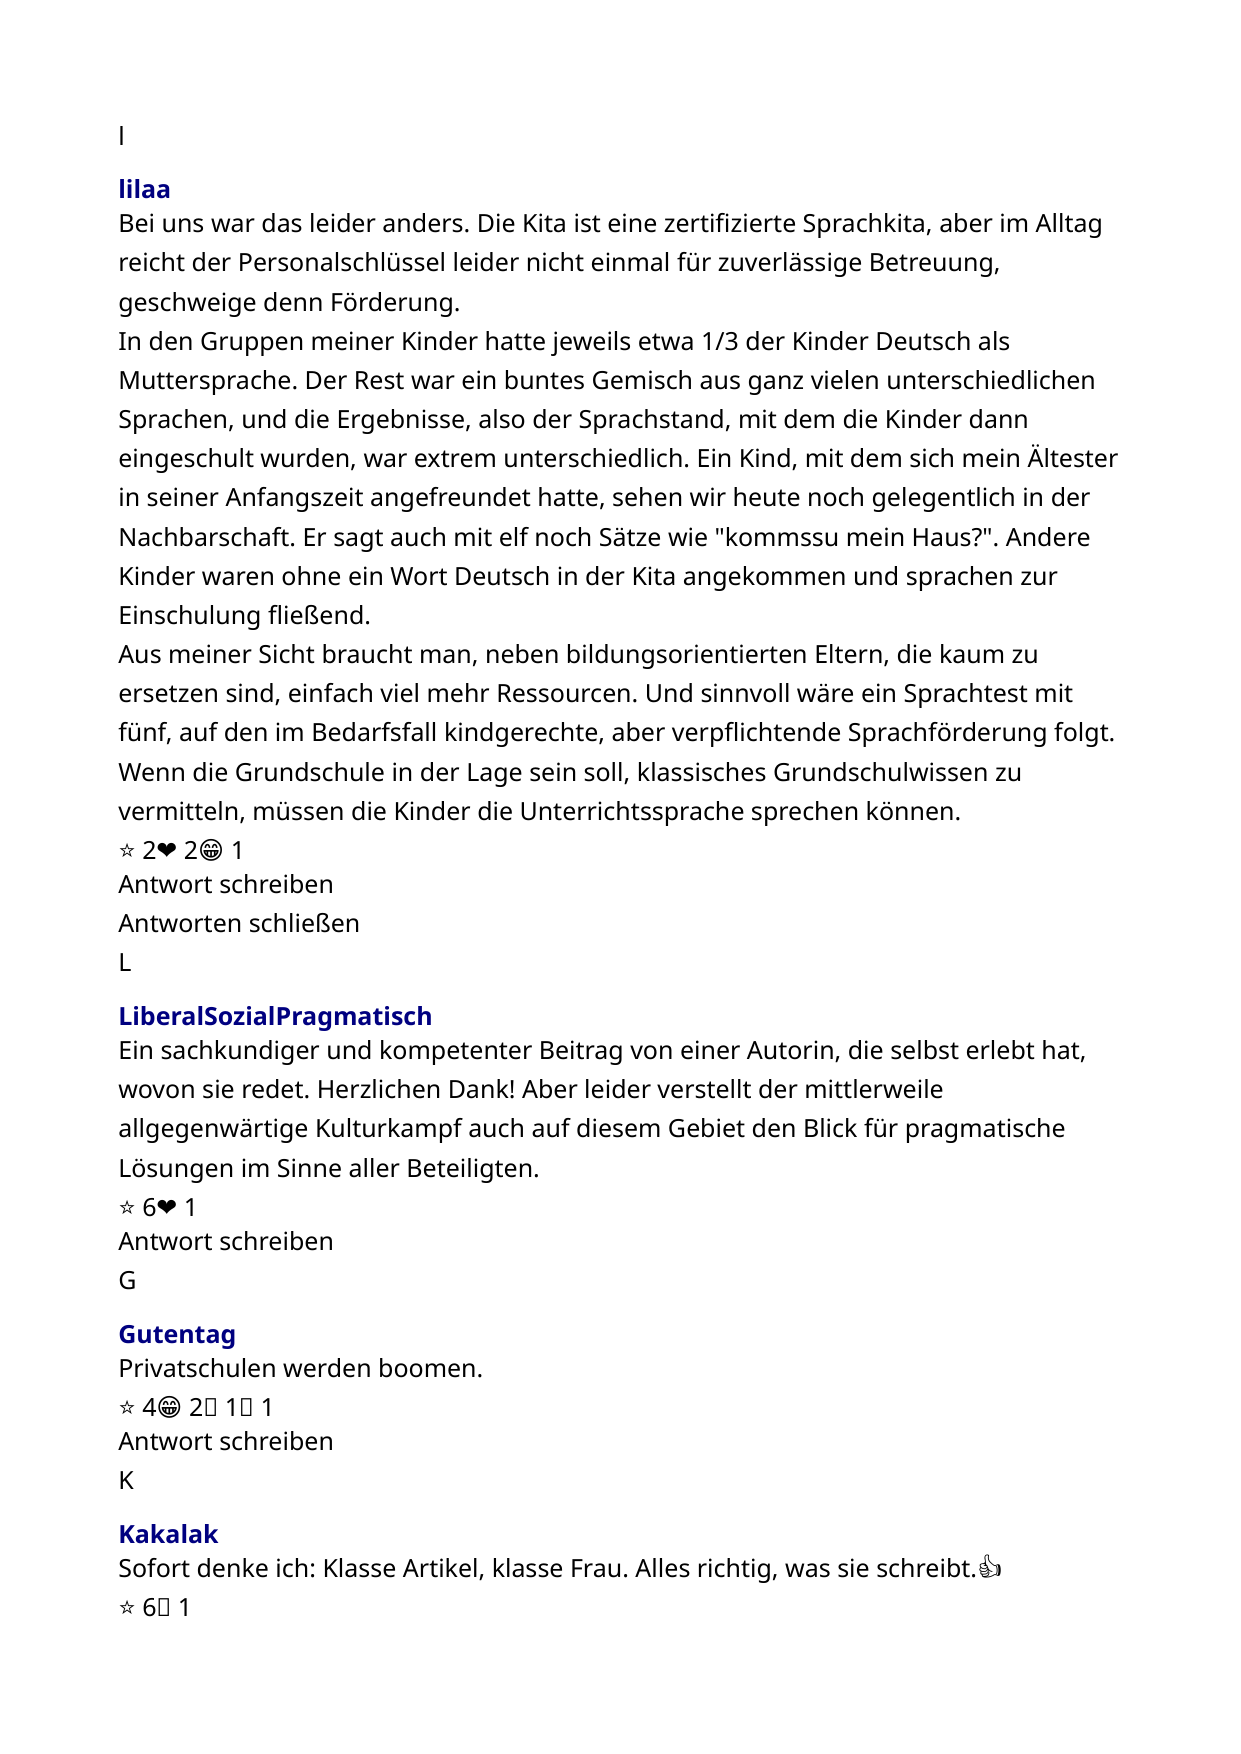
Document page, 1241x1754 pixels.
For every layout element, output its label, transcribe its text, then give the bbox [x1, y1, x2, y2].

text ⭐️ 2❤️ 2😁 1 [118, 833, 1122, 867]
text G [118, 1263, 1122, 1297]
text Antwort schreiben [118, 867, 1122, 901]
text Sofort denke ich: Klasse Artikel, klasse Frau. Alles richtig, was sie schreibt.👍 [118, 1551, 1122, 1585]
subtitle Kakalak [118, 1517, 1122, 1551]
text Aus meiner Sicht braucht man, neben bildungsorientierten Eltern, die kaum zu ersetzen sind, einfach viel mehr Ressourcen. Und sinnvoll wäre ein Sprachtest mit fünf, auf den im Bedarfsfall kindgerechte, aber verpflichtende Sprachförderung folgt. Wenn die Grundschule in der Lage sein soll, klassisches Grundschulwissen zu vermitteln, müssen die Kinder die Unterrichtssprache sprechen können. [118, 637, 1122, 827]
text Privatschulen werden boomen. [118, 1351, 1122, 1384]
text l [118, 118, 1122, 152]
subtitle Gutentag [118, 1316, 1122, 1351]
text Antworten schließen [118, 906, 1122, 940]
text Antwort schreiben [118, 1223, 1122, 1258]
text L [118, 945, 1122, 979]
text ⭐️ 6❤️ 1 [118, 1189, 1122, 1223]
text Antwort schreiben [118, 1424, 1122, 1458]
text K [118, 1463, 1122, 1497]
text ⭐️ 6🤨 1 [118, 1590, 1122, 1624]
text In den Gruppen meiner Kinder hatte jeweils etwa 1/3 der Kinder Deutsch als Muttersprache. Der Rest war ein buntes Gemisch aus ganz vielen unterschiedlichen Sprachen, und die Ergebnisse, also der Sprachstand, mit dem die Kinder dann eingeschult wurden, war extrem unterschiedlich. Ein Kind, mit dem sich mein Ältester in seiner Anfangszeit angefreundet hatte, sehen wir heute noch gelegentlich in der Nachbarschaft. Er sagt auch mit elf noch Sätze wie "kommssu mein Haus?". Andere Kinder waren ohne ein Wort Deutsch in der Kita angekommen und sprachen zur Einschulung fließend. [118, 323, 1122, 632]
subtitle lilaa [118, 172, 1122, 206]
text ⭐️ 4😁 2🙁 1🤨 1 [118, 1390, 1122, 1424]
subtitle LiberalSozialPragmatisch [118, 999, 1122, 1033]
text Ein sachkundiger und kompetenter Beitrag von einer Autorin, die selbst erlebt hat, wovon sie redet. Herzlichen Dank! Aber leider verstellt der mittlerweile allgegenwärtige Kulturkampf auch auf diesem Gebiet den Blick für pragmatische Lösungen im Sinne aller Beteiligten. [118, 1033, 1122, 1184]
text Bei uns war das leider anders. Die Kita ist eine zertifizierte Sprachkita, aber im Alltag reicht der Personalschlüssel leider nicht einmal für zuverlässige Betreuung, geschweige denn Förderung. [118, 206, 1122, 318]
